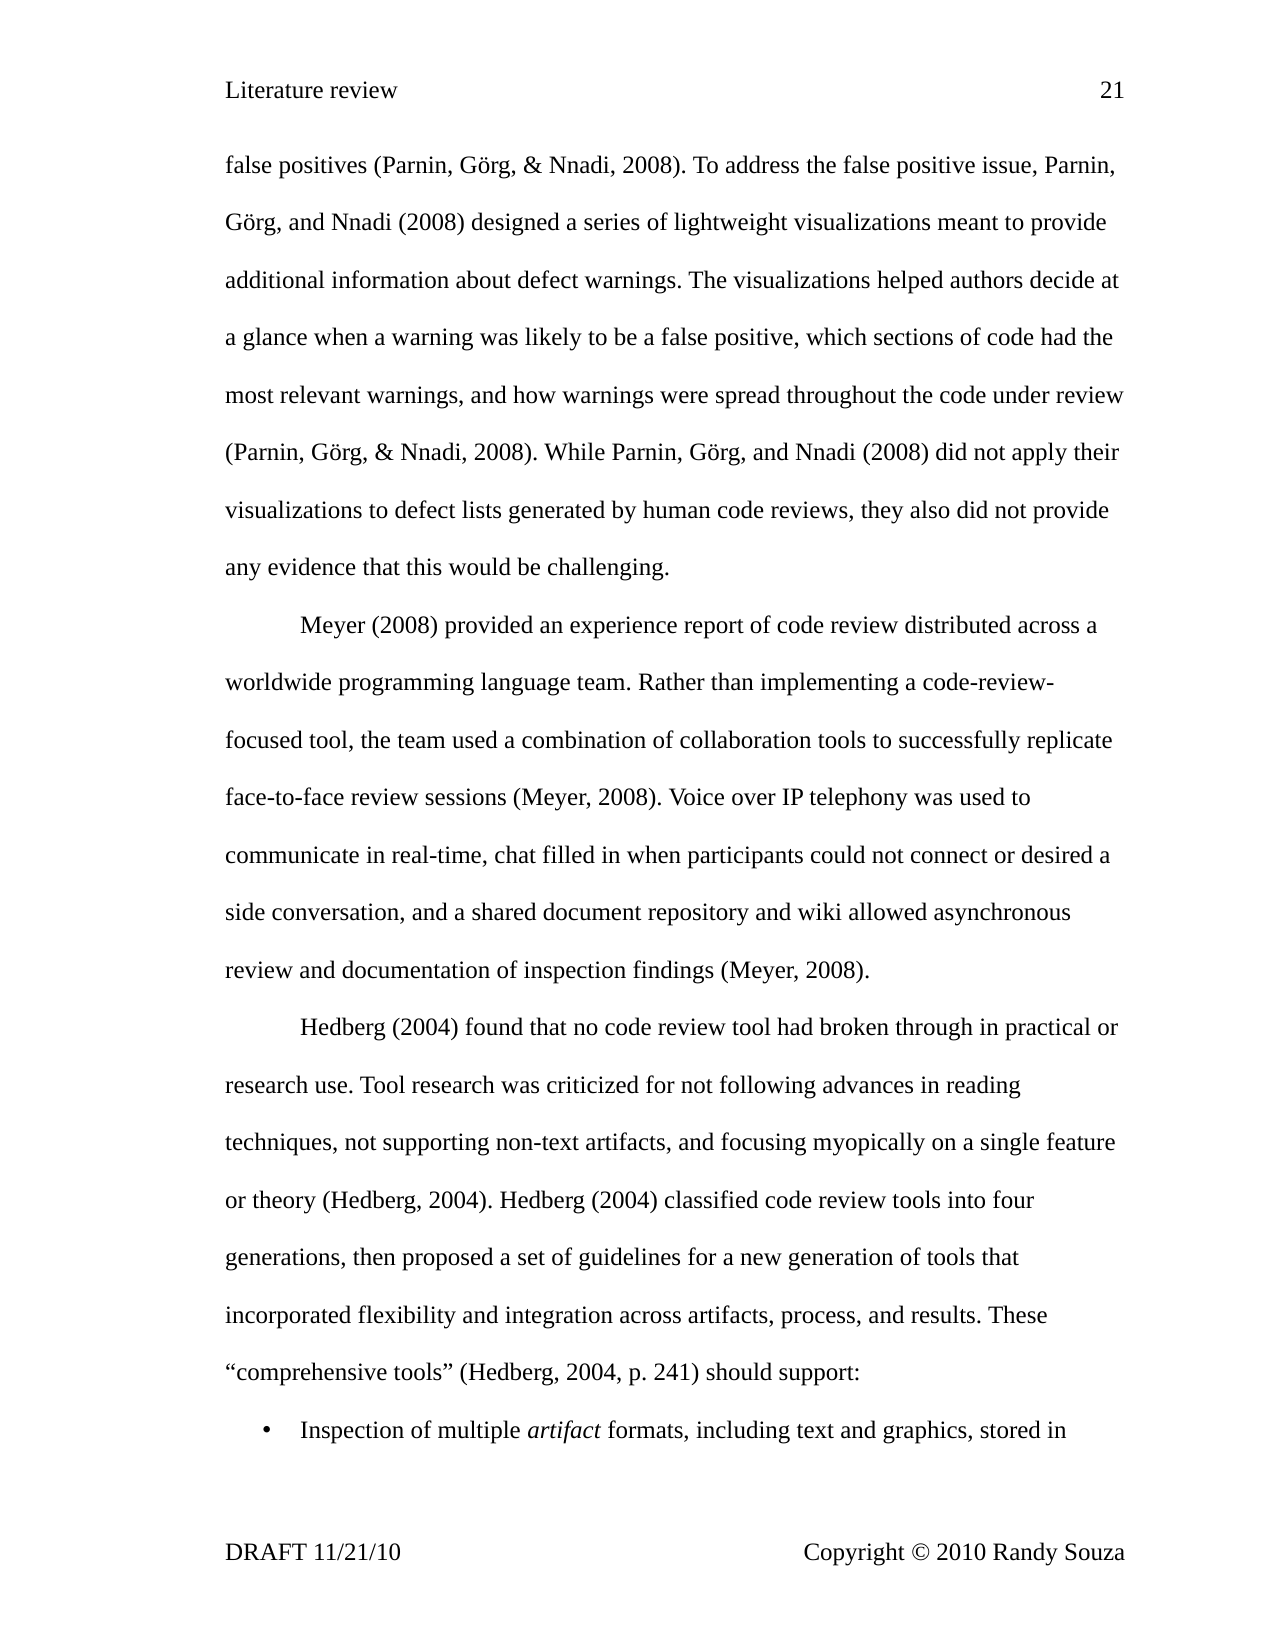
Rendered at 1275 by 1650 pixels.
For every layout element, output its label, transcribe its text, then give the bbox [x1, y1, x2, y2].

list Inspection of multiple artifact formats, including text and graphics, stored in [262, 1415, 1125, 1444]
text false positives (Parnin, Görg, & Nnadi, 2008). To address the false positive issue, Parnin, Görg, and Nnadi (2008) designed a series of lightweight visualizations meant to provide additional information about defect warnings. The visualizations helped authors decide at a glance when a warning was likely to be a false positive, which sections of code had the most relevant warnings, and how warnings were spread throughout the code under review (Parnin, Görg, & Nnadi, 2008). While Parnin, Görg, and Nnadi (2008) did not apply their visualizations to defect lists generated by human code reviews, they also did not provide any evidence that this would be challenging. [225, 150, 1125, 581]
text Hedberg (2004) found that no code review tool had broken through in practical or research use. Tool research was criticized for not following advances in reading techniques, not supporting non-text artifacts, and focusing myopically on a single feature or theory (Hedberg, 2004). Hedberg (2004) classified code review tools into four generations, then proposed a set of guidelines for a new generation of tools that incorporated flexibility and integration across artifacts, process, and results. These “comprehensive tools” (Hedberg, 2004, p. 241) should support: [225, 1012, 1125, 1386]
text Meyer (2008) provided an experience report of code review distributed across a worldwide programming language team. Rather than implementing a code-review-focused tool, the team used a combination of collaboration tools to successfully replicate face-to-face review sessions (Meyer, 2008). Voice over IP telephony was used to communicate in real-time, chat filled in when participants could not connect or desired a side conversation, and a shared document repository and wiki allowed asynchronous review and documentation of inspection findings (Meyer, 2008). [225, 610, 1125, 984]
